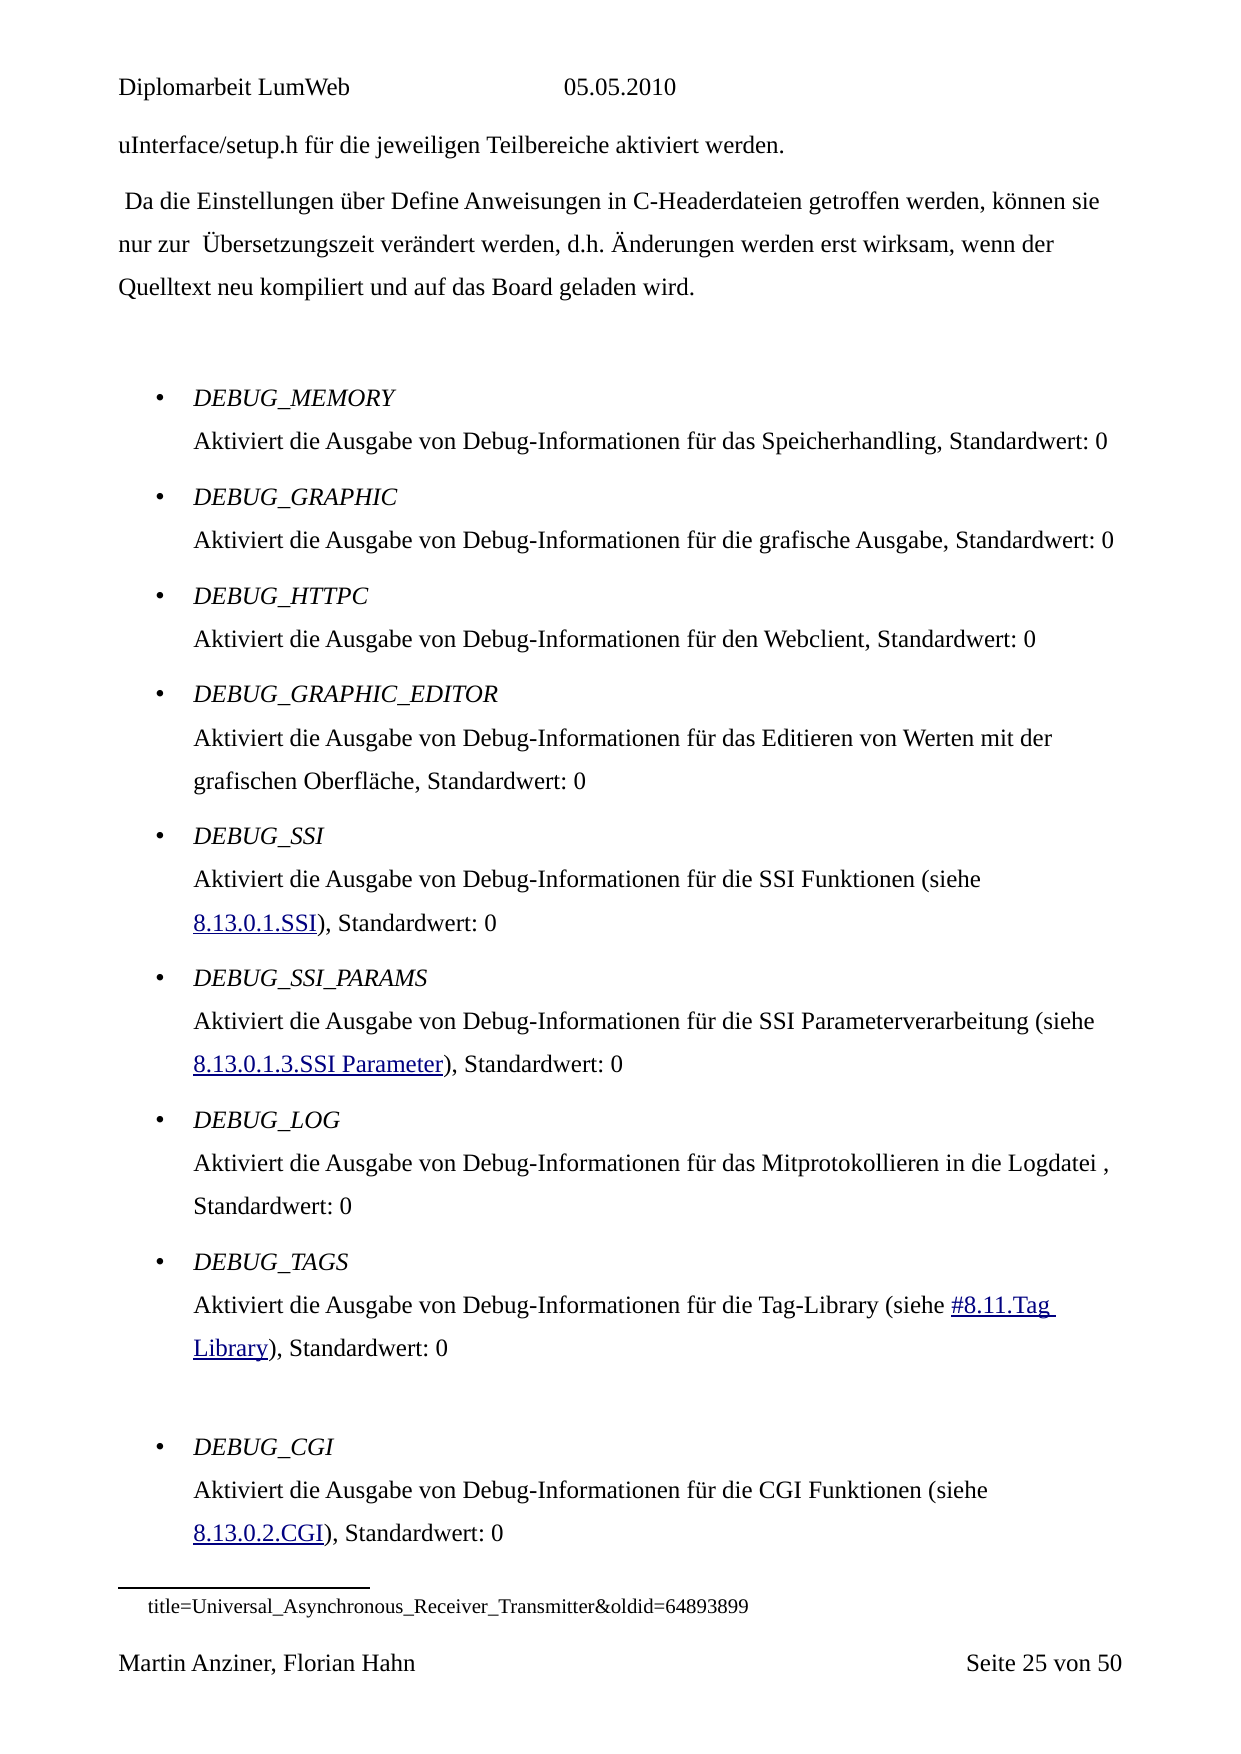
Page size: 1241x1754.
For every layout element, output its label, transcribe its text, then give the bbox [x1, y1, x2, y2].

list DEBUG_MEMORY Aktiviert die Ausgabe von Debug-Informationen für das Speicherhandling, Standardwert: 0 [156, 383, 1122, 455]
text Da die Einstellungen über Define Anweisungen in C-Headerdateien getroffen werden, können sie nur zur Übersetzungszeit verändert werden, d.h. Änderungen werden erst wirksam, wenn der Quelltext neu kompiliert und auf das Board geladen wird. [118, 186, 1122, 301]
text uInterface/setup.h für die jeweiligen Teilbereiche aktiviert werden. [118, 130, 1122, 159]
list DEBUG_GRAPHIC_EDITOR Aktiviert die Ausgabe von Debug-Informationen für das Editieren von Werten mit der grafischen Oberfläche, Standardwert: 0 [156, 679, 1122, 794]
text title=Universal_Asynchronous_Receiver_Transmitter&oldid=64893899 [118, 1594, 1122, 1618]
list DEBUG_GRAPHIC Aktiviert die Ausgabe von Debug-Informationen für die grafische Ausgabe, Standardwert: 0 [156, 482, 1122, 554]
list DEBUG_CGI Aktiviert die Ausgabe von Debug-Informationen für die CGI Funktionen (siehe 8.13.0.2.CGI), Standardwert: 0 [156, 1432, 1122, 1547]
list DEBUG_TAGS Aktiviert die Ausgabe von Debug-Informationen für die Tag-Library (siehe #8.11.Tag Library), Standardwert: 0 [156, 1247, 1122, 1405]
list DEBUG_SSI_PARAMS Aktiviert die Ausgabe von Debug-Informationen für die SSI Parameterverarbeitung (siehe 8.13.0.1.3.SSI Parameter), Standardwert: 0 [156, 963, 1122, 1078]
list DEBUG_HTTPC Aktiviert die Ausgabe von Debug-Informationen für den Webclient, Standardwert: 0 [156, 581, 1122, 653]
list DEBUG_SSI Aktiviert die Ausgabe von Debug-Informationen für die SSI Funktionen (siehe 8.13.0.1.SSI), Standardwert: 0 [156, 821, 1122, 936]
list DEBUG_LOG Aktiviert die Ausgabe von Debug-Informationen für das Mitprotokollieren in die Logdatei , Standardwert: 0 [156, 1105, 1122, 1220]
